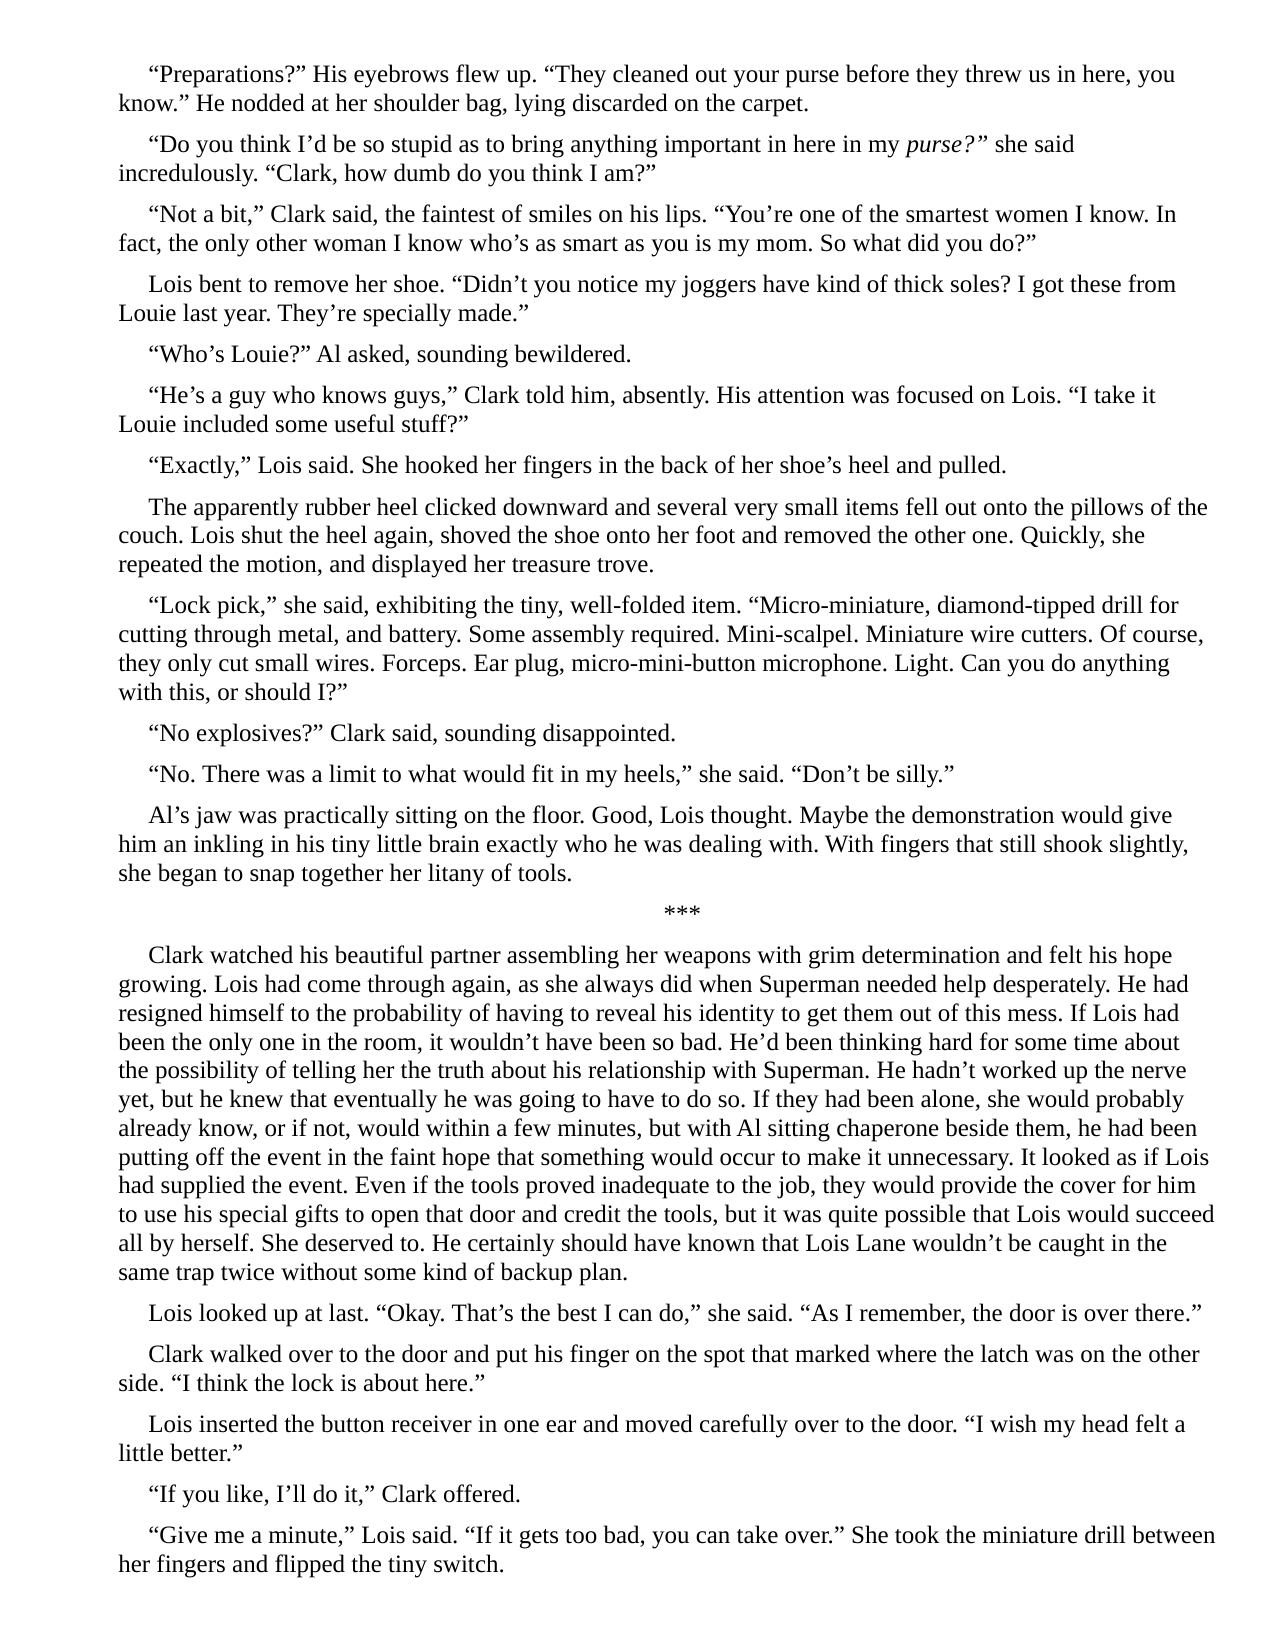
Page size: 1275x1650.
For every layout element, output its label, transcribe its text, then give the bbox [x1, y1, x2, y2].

text Lois inserted the button receiver in one ear and moved carefully over to the door. “I wish my head felt a little better.” [118, 1409, 1216, 1467]
text “He’s a guy who knows guys,” Clark told him, absently. His attention was focused on Lois. “I take it Louie included some useful stuff?” [118, 380, 1216, 438]
text “Give me a minute,” Lois said. “If it gets too bad, you can take over.” She took the miniature drill between her fingers and flipped the tiny switch. [118, 1520, 1216, 1578]
text “Lock pick,” she said, exhibiting the tiny, well-folded item. “Micro-miniature, diamond-tipped drill for cutting through metal, and battery. Some assembly required. Mini-scalpel. Miniature wire cutters. Of course, they only cut small wires. Forceps. Ear plug, micro-mini-button microphone. Light. Can you do anything with this, or should I?” [118, 590, 1216, 705]
text “No explosives?” Clark said, sounding disappointed. [118, 718, 1216, 747]
text Clark walked over to the door and put his finger on the spot that marked where the latch was on the other side. “I think the lock is about here.” [118, 1339, 1216, 1397]
text The apparently rubber heel clicked downward and several very small items fell out onto the pillows of the couch. Lois shut the heel again, shoved the shoe onto her foot and removed the other one. Quickly, she repeated the motion, and displayed her treasure trove. [118, 492, 1216, 578]
text “Who’s Louie?” Al asked, sounding bewildered. [118, 339, 1216, 368]
text *** [118, 899, 1216, 928]
text “Do you think I’d be so stupid as to bring anything important in here in my purse?” she said incredulously. “Clark, how dumb do you think I am?” [118, 129, 1216, 187]
text Al’s jaw was practically sitting on the floor. Good, Lois thought. Maybe the demonstration would give him an inkling in his tiny little brain exactly who he was dealing with. With fingers that still shook slightly, she began to snap together her litany of tools. [118, 800, 1216, 887]
text Lois looked up at last. “Okay. That’s the best I can do,” she said. “As I remember, the door is over there.” [118, 1298, 1216, 1327]
text “No. There was a limit to what would fit in my heels,” she said. “Don’t be silly.” [118, 759, 1216, 788]
text “Preparations?” His eyebrows flew up. “They cleaned out your purse before they threw us in here, you know.” He nodded at her shoulder bag, lying discarded on the carpet. [118, 59, 1216, 117]
text “If you like, I’ll do it,” Clark offered. [118, 1479, 1216, 1508]
text Lois bent to remove her shoe. “Didn’t you notice my joggers have kind of thick soles? I got these from Louie last year. They’re specially made.” [118, 269, 1216, 327]
text “Exactly,” Lois said. She hooked her fingers in the back of her shoe’s heel and pulled. [118, 450, 1216, 479]
text Clark watched his beautiful partner assembling her weapons with grim determination and felt his hope growing. Lois had come through again, as she always did when Superman needed help desperately. He had resigned himself to the probability of having to reveal his identity to get them out of this mess. If Lois had been the only one in the room, it wouldn’t have been so bad. He’d been thinking hard for some time about the possibility of telling her the truth about his relationship with Superman. He hadn’t worked up the nerve yet, but he knew that eventually he was going to have to do so. If they had been alone, she would probably already know, or if not, would within a few minutes, but with Al sitting chaperone beside them, he had been putting off the event in the faint hope that something would occur to make it unnecessary. It looked as if Lois had supplied the event. Even if the tools proved inadequate to the job, they would provide the cover for him to use his special gifts to open that door and credit the tools, but it was quite possible that Lois would succeed all by herself. She deserved to. He certainly should have known that Lois Lane wouldn’t be caught in the same trap twice without some kind of backup plan. [118, 940, 1216, 1285]
text “Not a bit,” Clark said, the faintest of smiles on his lips. “You’re one of the smartest women I know. In fact, the only other woman I know who’s as smart as you is my mom. So what did you do?” [118, 199, 1216, 257]
